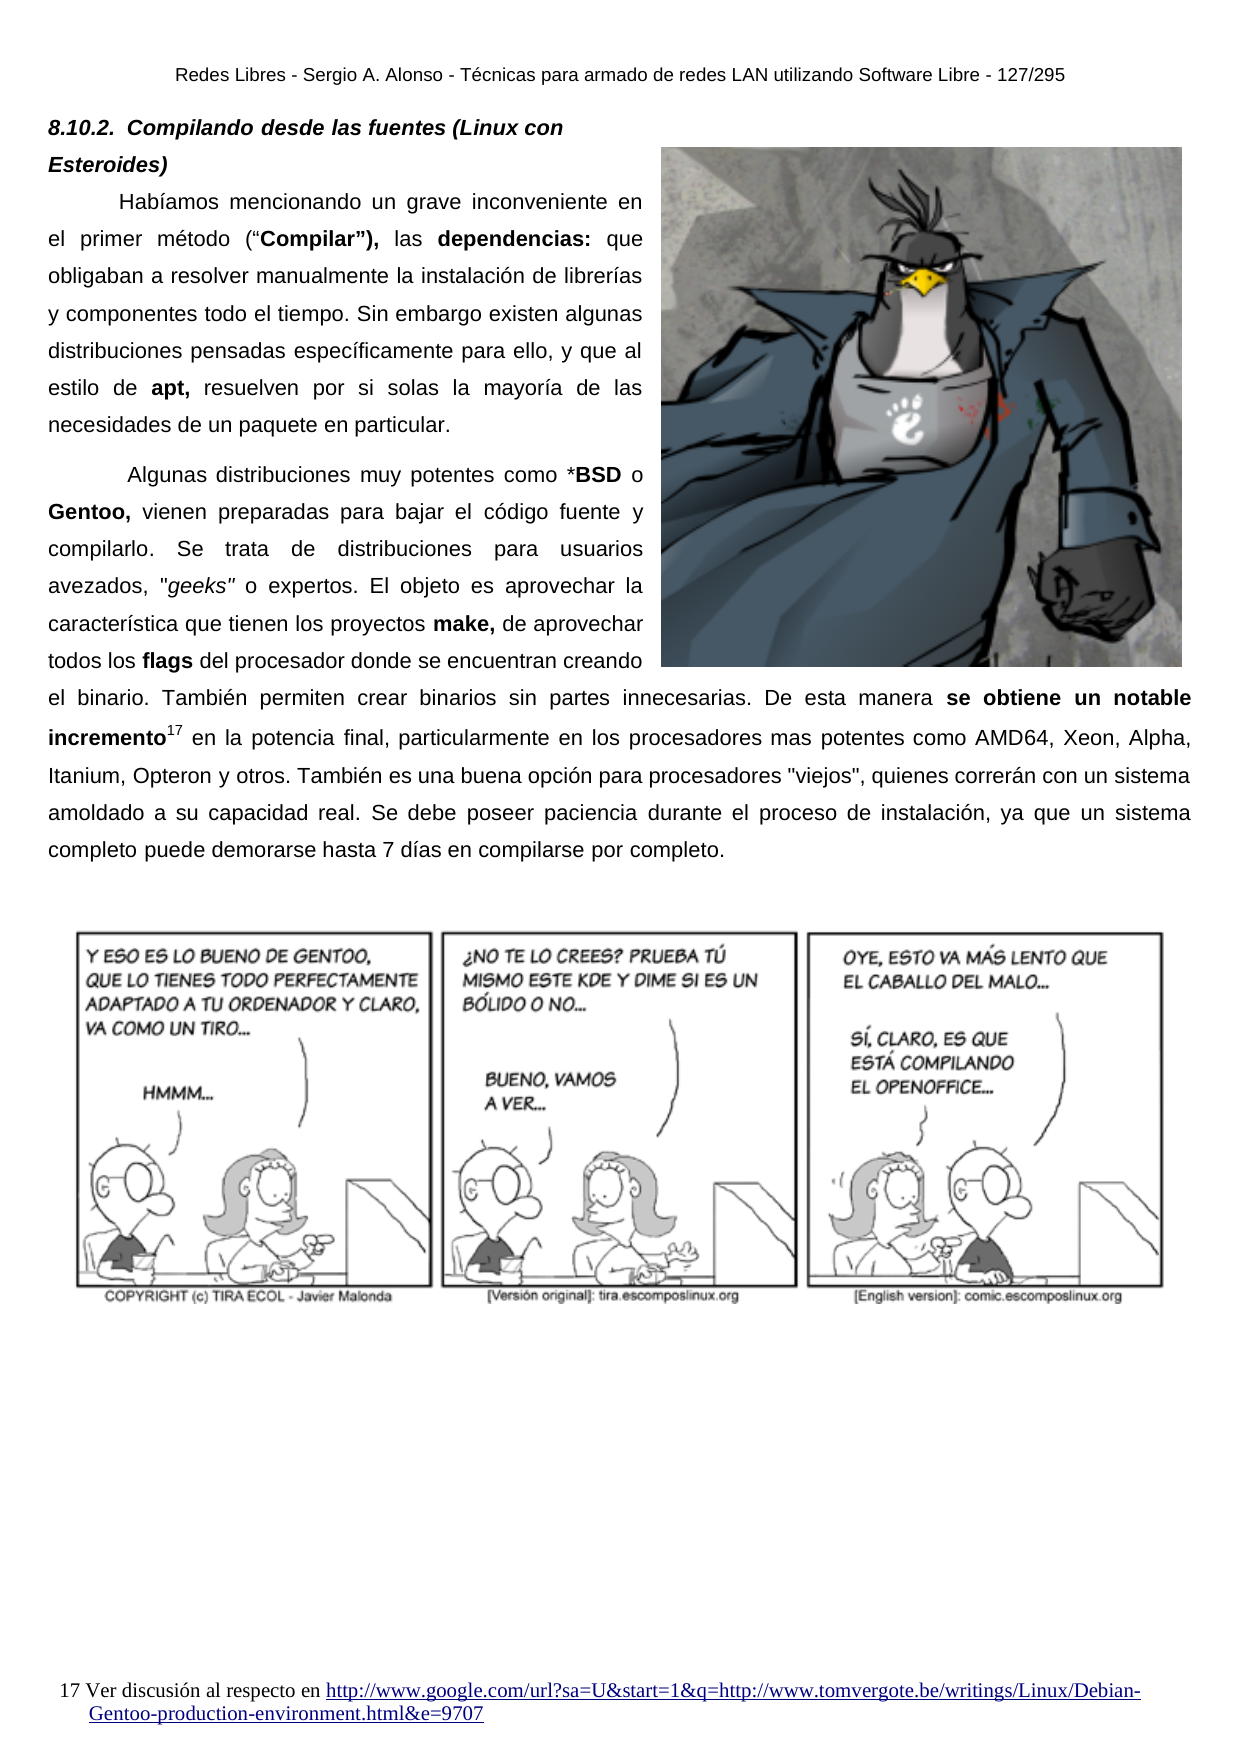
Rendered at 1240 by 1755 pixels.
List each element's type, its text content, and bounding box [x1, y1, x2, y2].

text Habíamos mencionando un grave inconveniente en el primer método (“Compilar”), las dependencias: que obligaban a resolver manualmente la instalación de librerías y componentes todo el tiempo. Sin embargo existen algunas distribuciones pensadas específicamente para ello, y que al estilo de apt, resuelven por si solas la mayoría de las necesidades de un paquete en particular. [48, 189, 661, 437]
text Gentoo-production-environment.html&e=9707 [89, 1704, 1192, 1725]
text Algunas distribuciones muy potentes como *BSD o Gentoo, vienen preparadas para bajar el código fuente y compilarlo. Se trata de distribuciones para usuarios avezados, "geeks" o expertos. El objeto es aprovechar la característica que tienen los proyectos make, de aprovechar todos los flags del procesador donde se encuentran creando el binario. También permiten crear binarios sin partes innecesarias. De esta manera se obtiene un notable incremento en la potencia final, particularmente en los procesadores mas potentes como AMD64, Xeon, Alpha, Itanium, Opteron y otros. También es una buena opción para procesadores "viejos", quienes correrán con un sistema amoldado a su capacidad real. Se debe poseer paciencia durante el proceso de instalación, ya que un sistema completo puede demorarse hasta 7 días en compilarse por completo. [48, 462, 1192, 862]
subtitle Compilando desde las fuentes (Linux con Esteroides) [48, 115, 1192, 177]
text Ver discusión al respecto en http://www.google.com/url?sa=U&start=1&q=http://www.tomvergote.be/writings/Linux/Debian- [59, 1681, 1192, 1702]
picture [72, 928, 1167, 1304]
picture [661, 147, 1182, 667]
